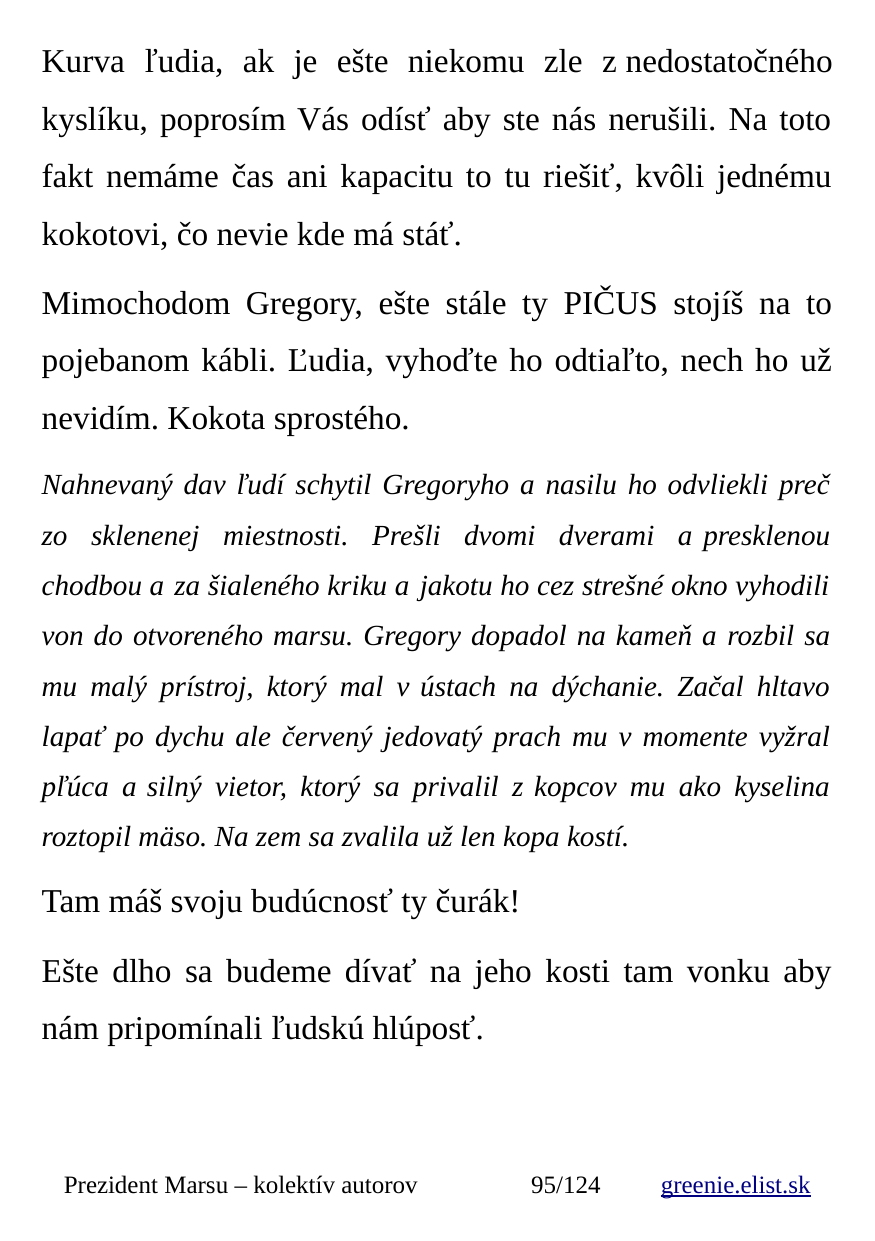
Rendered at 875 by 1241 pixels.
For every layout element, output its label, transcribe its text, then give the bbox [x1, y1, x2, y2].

text Tam máš svoju budúcnosť ty čurák! [41, 882, 833, 920]
text Mimochodom Gregory, ešte stále ty PIČUS stojíš na to pojebanom kábli. Ľudia, vyhoďte ho odtiaľto, nech ho už nevidím. Kokota sprostého. [41, 283, 833, 436]
text Ešte dlho sa budeme dívať na jeho kosti tam vonku aby nám pripomínali ľudskú hlúposť. [41, 951, 833, 1047]
text Kurva ľudia, ak je ešte niekomu zle z nedostatočného kyslíku, poprosím Vás odísť aby ste nás nerušili. Na toto fakt nemáme čas ani kapacitu to tu riešiť, kvôli jednému kokotovi, čo nevie kde má stáť. [41, 41, 833, 252]
text Nahnevaný dav ľudí schytil Gregoryho a nasilu ho odvliekli preč zo sklenenej miestnosti. Prešli dvomi dverami a presklenou chodbou a za šialeného kriku a jakotu ho cez strešné okno vyhodili von do otvoreného marsu. Gregory dopadol na kameň a rozbil sa mu malý prístroj, ktorý mal v ústach na dýchanie. Začal hltavo lapať po dychu ale červený jedovatý prach mu v momente vyžral pľúca a silný vietor, ktorý sa privalil z kopcov mu ako kyselina roztopil mäso. Na zem sa zvalila už len kopa kostí. [41, 467, 833, 853]
